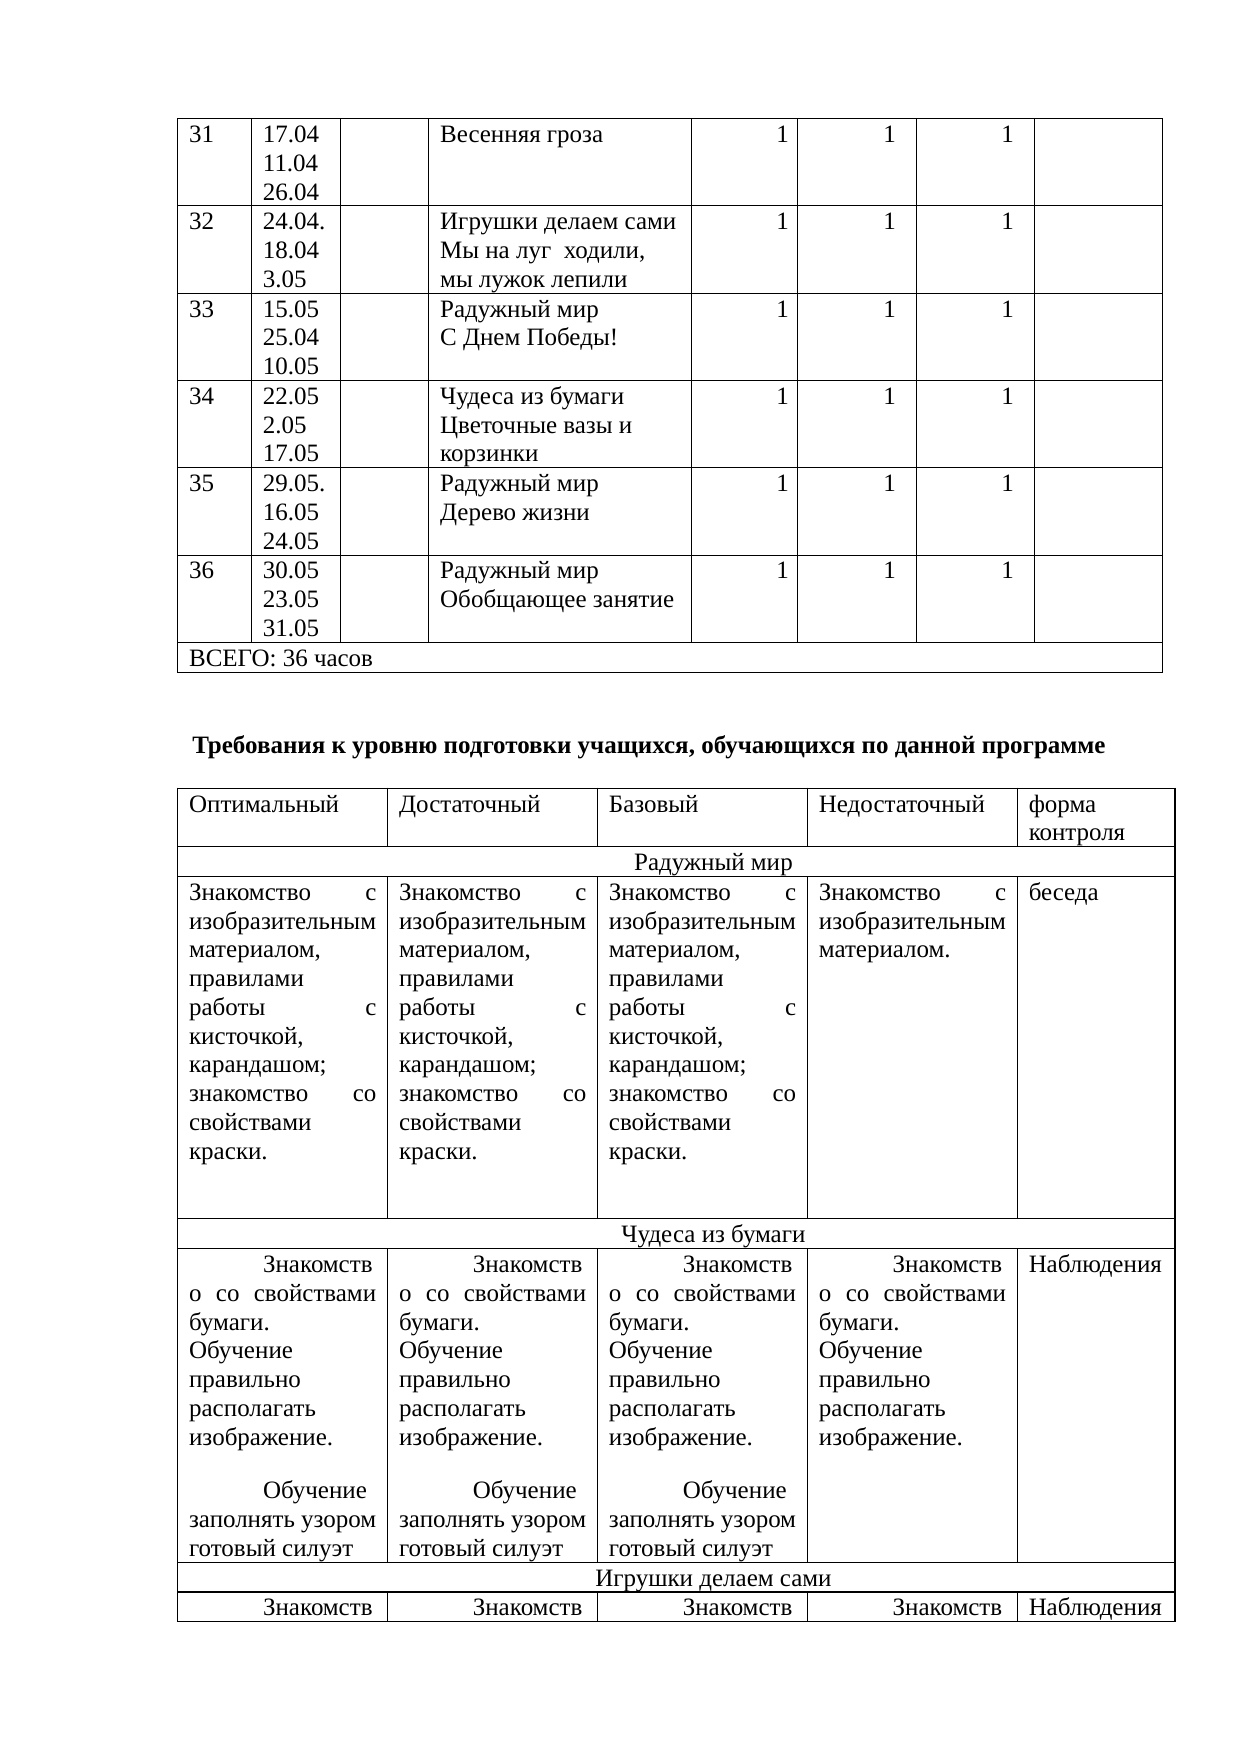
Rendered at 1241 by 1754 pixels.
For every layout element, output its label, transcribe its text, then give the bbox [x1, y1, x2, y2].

table_cell [1035, 556, 1162, 642]
table_cell 1 [692, 119, 797, 205]
table_cell 1 [692, 468, 797, 554]
table_cell Знакомств [808, 1593, 1017, 1621]
table_cell Игрушки делаем сами [178, 1563, 1174, 1591]
table_cell Знакомство с изобразительным материалом. [808, 877, 1017, 1218]
table_cell Игрушки делаем сами Мы на луг ходили, мы лужок лепили [429, 206, 691, 293]
table_cell 1 [692, 206, 797, 293]
table_cell [341, 206, 428, 293]
table_cell 1 [917, 294, 1034, 380]
table_cell 24.04. 18.04 3.05 [252, 206, 340, 293]
table_cell Знакомство со свойствами бумаги. Обучение правильно располагать изображение. Обучение заполнять узором готовый силуэт [388, 1249, 597, 1562]
table_cell беседа [1018, 877, 1174, 1218]
table_cell 1 [798, 294, 916, 380]
table_cell [1035, 294, 1162, 380]
table_cell 22.05 2.05 17.05 [252, 381, 340, 467]
table_cell 1 [798, 468, 916, 554]
table_cell 1 [798, 206, 916, 293]
table_cell Чудеса из бумаги [178, 1219, 1174, 1248]
table_cell 1 [798, 119, 916, 205]
table_cell Радужный мир Обобщающее занятие [429, 556, 691, 642]
table_cell [341, 556, 428, 642]
table_cell 1 [917, 381, 1034, 467]
table_cell 15.05 25.04 10.05 [252, 294, 340, 380]
table_cell 1 [917, 206, 1034, 293]
table_cell [341, 381, 428, 467]
table_cell 34 [178, 381, 251, 467]
table_cell [341, 119, 428, 205]
table_cell [1035, 119, 1162, 205]
table_cell 32 [178, 206, 251, 293]
table_cell [341, 294, 428, 380]
table_cell [1035, 206, 1162, 293]
table_cell 17.04 11.04 26.04 [252, 119, 340, 205]
table_cell Знакомство со свойствами бумаги. Обучение правильно располагать изображение. [808, 1249, 1017, 1562]
table_cell Радужный мир Дерево жизни [429, 468, 691, 554]
table_cell 36 [178, 556, 251, 642]
table_cell 1 [692, 556, 797, 642]
table_cell 1 [917, 119, 1034, 205]
table_cell Наблюдения [1018, 1249, 1174, 1562]
table_header форма контроля [1018, 789, 1174, 846]
table_header Базовый [598, 789, 807, 846]
table_cell Чудеса из бумаги Цветочные вазы и корзинки [429, 381, 691, 467]
table_cell Знакомство со свойствами бумаги. Обучение правильно располагать изображение. Обучение заполнять узором готовый силуэт [598, 1249, 807, 1562]
table_cell 31 [178, 119, 251, 205]
table_cell Знакомство со свойствами бумаги. Обучение правильно располагать изображение. Обучение заполнять узором готовый силуэт [178, 1249, 387, 1562]
table_cell 1 [798, 381, 916, 467]
table_cell Знакомство с изобразительным материалом, правилами работы с кисточкой, карандашом; знакомство со свойствами краски. [388, 877, 597, 1218]
table_cell 1 [917, 556, 1034, 642]
table_cell 1 [692, 381, 797, 467]
table_header Оптимальный [178, 789, 387, 846]
table_cell Знакомств [598, 1593, 807, 1621]
table_cell [1035, 468, 1162, 554]
table_cell Знакомств [388, 1593, 597, 1621]
table_cell 33 [178, 294, 251, 380]
table_cell ВСЕГО: 36 часов [178, 643, 1162, 672]
table_cell 1 [917, 468, 1034, 554]
table_cell Радужный мир С Днем Победы! [429, 294, 691, 380]
table_cell 29.05. 16.05 24.05 [252, 468, 340, 554]
table_header Достаточный [388, 789, 597, 846]
table_cell Наблюдения [1018, 1593, 1174, 1621]
table_cell 1 [798, 556, 916, 642]
table_cell 1 [692, 294, 797, 380]
table_cell Весенняя гроза [429, 119, 691, 205]
table_cell Знакомств [178, 1593, 387, 1621]
text Требования к уровню подготовки учащихся, обучающихся по данной программе [118, 730, 1122, 759]
table_cell Знакомство с изобразительным материалом, правилами работы с кисточкой, карандашом; знакомство со свойствами краски. [178, 877, 387, 1218]
table_cell Знакомство с изобразительным материалом, правилами работы с кисточкой, карандашом; знакомство со свойствами краски. [598, 877, 807, 1218]
table_header Недостаточный [808, 789, 1017, 846]
table_cell [341, 468, 428, 554]
table_cell 30.05 23.05 31.05 [252, 556, 340, 642]
table_cell 35 [178, 468, 251, 554]
table_cell Радужный мир [178, 847, 1174, 876]
table_cell [1035, 381, 1162, 467]
